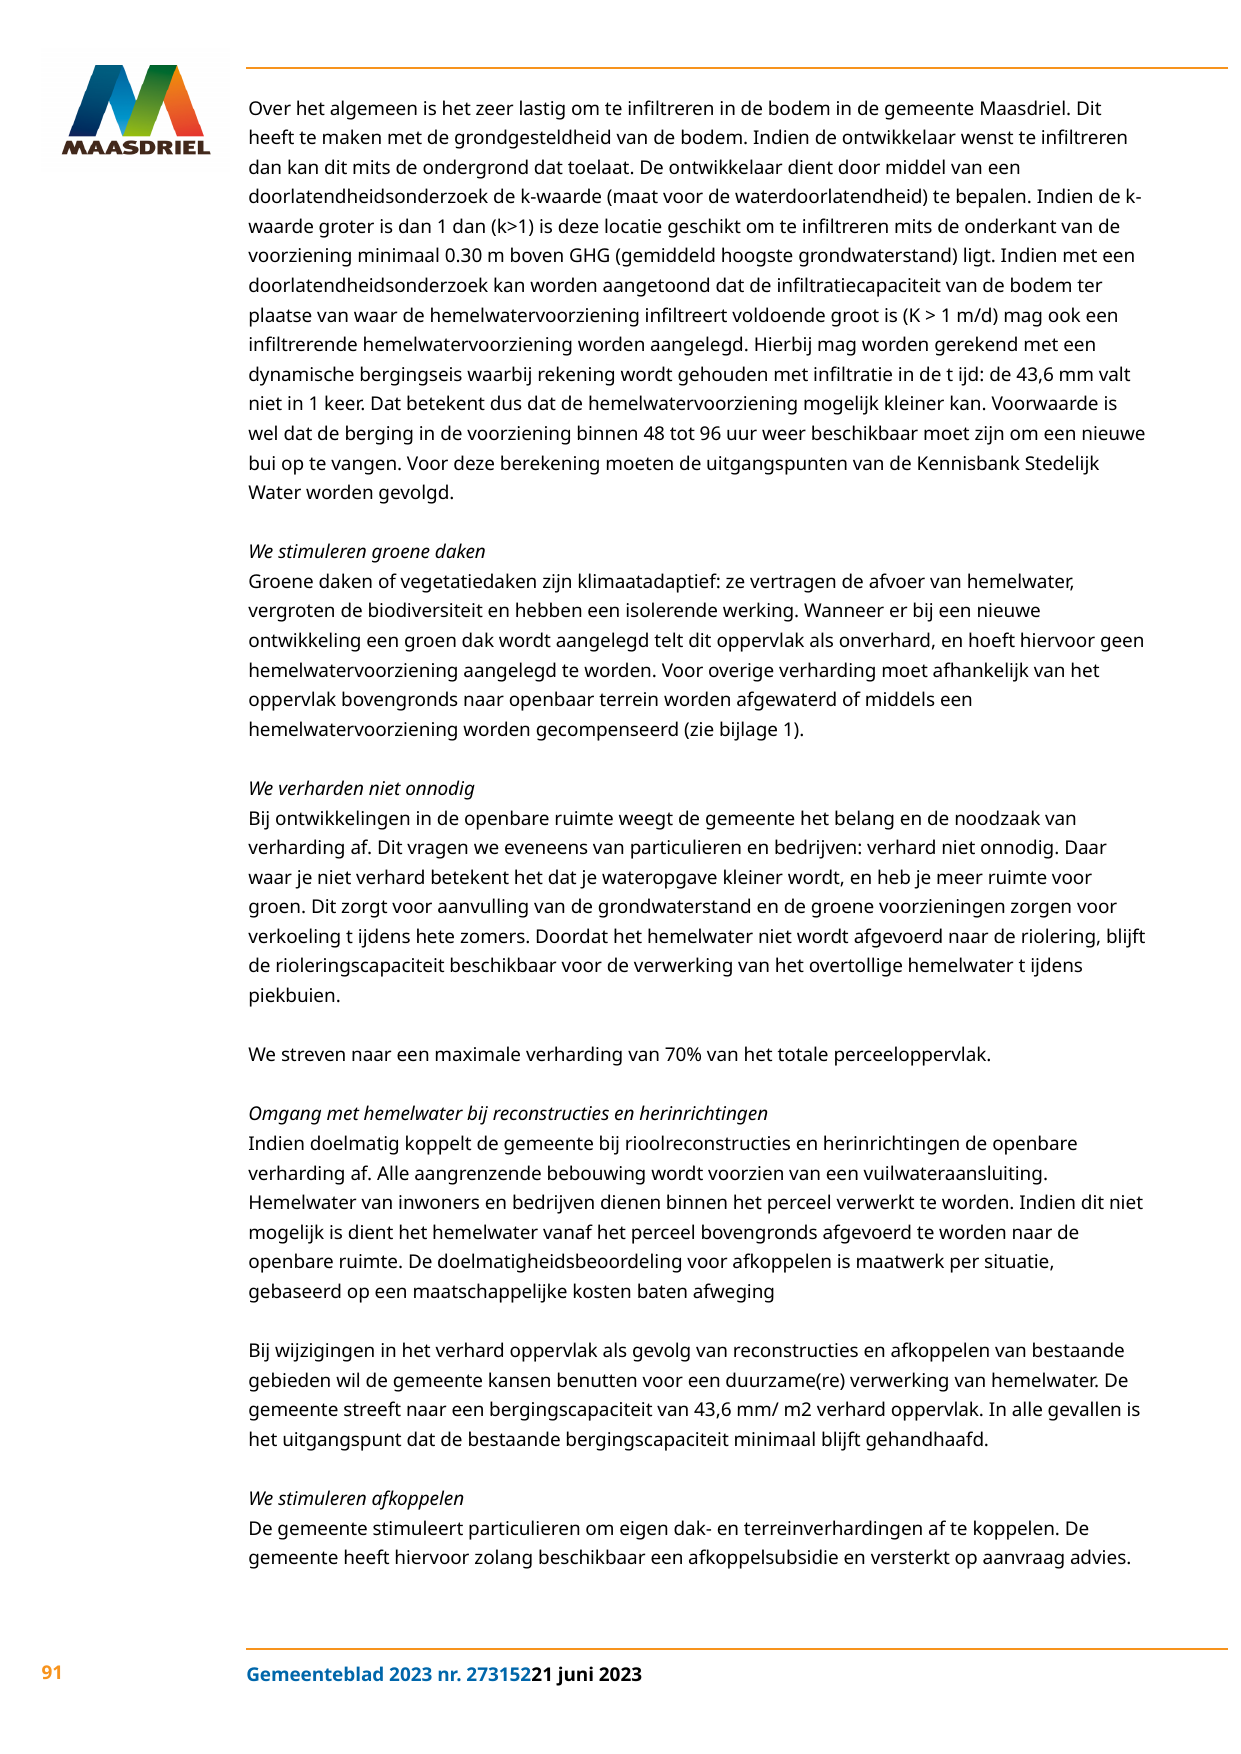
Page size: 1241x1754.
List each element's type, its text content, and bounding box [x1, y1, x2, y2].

text We streven naar een maximale verharding van 70% van het totale perceeloppervlak. [248, 1041, 1152, 1067]
text We verharden niet onnodig [248, 775, 1152, 801]
picture [41, 47, 231, 172]
text Indien doelmatig koppelt de gemeente bij rioolreconstructies en herinrichtingen de openbare verharding af. Alle aangrenzende bebouwing wordt voorzien van een vuilwateraansluiting. Hemelwater van inwoners en bedrijven dienen binnen het perceel verwerkt te worden. Indien dit niet mogelijk is dient het hemelwater vanaf het perceel bovengronds afgevoerd te worden naar de openbare ruimte. De doelmatigheidsbeoordeling voor afkoppelen is maatwerk per situatie, gebaseerd op een maatschappelijke kosten baten afweging [248, 1130, 1152, 1304]
text We stimuleren afkoppelen [248, 1485, 1152, 1511]
text We stimuleren groene daken [248, 538, 1152, 564]
text De gemeente stimuleert particulieren om eigen dak- en terreinverhardingen af te koppelen. De gemeente heeft hiervoor zolang beschikbaar een afkoppelsubsidie en versterkt op aanvraag advies. [248, 1515, 1152, 1570]
text Omgang met hemelwater bij reconstructies en herinrichtingen [248, 1101, 1152, 1126]
text Groene daken of vegetatiedaken zijn klimaatadaptief: ze vertragen de afvoer van hemelwater, vergroten de biodiversiteit en hebben een isolerende werking. Wanneer er bij een nieuwe ontwikkeling een groen dak wordt aangelegd telt dit oppervlak als onverhard, en hoeft hiervoor geen hemelwatervoorziening aangelegd te worden. Voor overige verharding moet afhankelijk van het oppervlak bovengronds naar openbaar terrein worden afgewaterd of middels een hemelwatervoorziening worden gecompenseerd (zie bijlage 1). [248, 568, 1152, 742]
text Bij wijzigingen in het verhard oppervlak als gevolg van reconstructies en afkoppelen van bestaande gebieden wil de gemeente kansen benutten voor een duurzame(re) verwerking van hemelwater. De gemeente streeft naar een bergingscapaciteit van 43,6 mm/ m2 verhard oppervlak. In alle gevallen is het uitgangspunt dat de bestaande bergingscapaciteit minimaal blijft gehandhaafd. [248, 1337, 1152, 1452]
text Bij ontwikkelingen in de openbare ruimte weegt de gemeente het belang en de noodzaak van verharding af. Dit vragen we eveneens van particulieren en bedrijven: verhard niet onnodig. Daar waar je niet verhard betekent het dat je wateropgave kleiner wordt, en heb je meer ruimte voor groen. Dit zorgt voor aanvulling van de grondwaterstand en de groene voorzieningen zorgen voor verkoeling t ijdens hete zomers. Doordat het hemelwater niet wordt afgevoerd naar de riolering, blijft de rioleringscapaciteit beschikbaar voor de verwerking van het overtollige hemelwater t ijdens piekbuien. [248, 805, 1152, 1008]
text Over het algemeen is het zeer lastig om te infiltreren in de bodem in de gemeente Maasdriel. Dit heeft te maken met de grondgesteldheid van de bodem. Indien de ontwikkelaar wenst te infiltreren dan kan dit mits de ondergrond dat toelaat. De ontwikkelaar dient door middel van een doorlatendheidsonderzoek de k-waarde (maat voor de waterdoorlatendheid) te bepalen. Indien de k-waarde groter is dan 1 dan (k>1) is deze locatie geschikt om te infiltreren mits de onderkant van de voorziening minimaal 0.30 m boven GHG (gemiddeld hoogste grondwaterstand) ligt. Indien met een doorlatendheidsonderzoek kan worden aangetoond dat de infiltratiecapaciteit van de bodem ter plaatse van waar de hemelwatervoorziening infiltreert voldoende groot is (K > 1 m/d) mag ook een infiltrerende hemelwatervoorziening worden aangelegd. Hierbij mag worden gerekend met een dynamische bergingseis waarbij rekening wordt gehouden met infiltratie in de t ijd: de 43,6 mm valt niet in 1 keer. Dat betekent dus dat de hemelwatervoorziening mogelijk kleiner kan. Voorwaarde is wel dat de berging in de voorziening binnen 48 tot 96 uur weer beschikbaar moet zijn om een nieuwe bui op te vangen. Voor deze berekening moeten de uitgangspunten van de Kennisbank Stedelijk Water worden gevolgd. [248, 95, 1152, 505]
